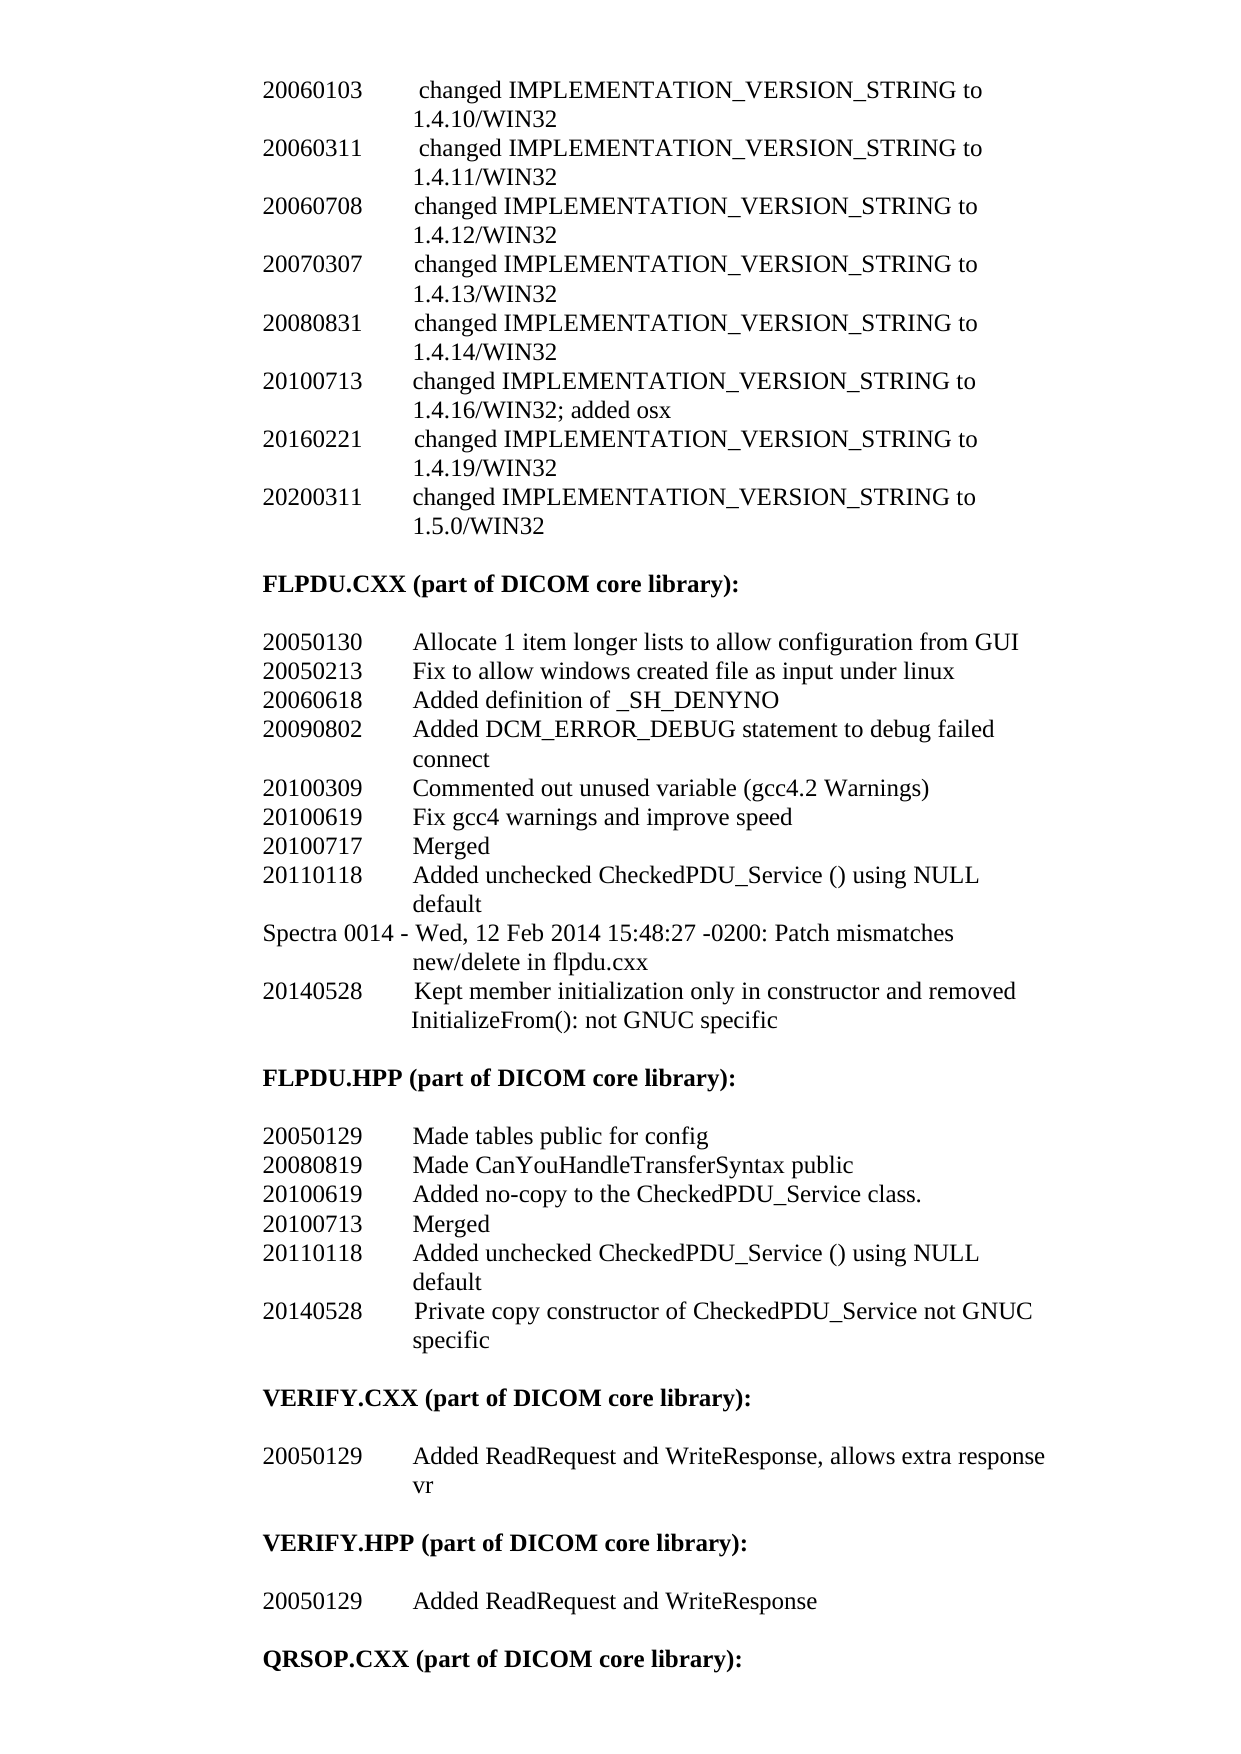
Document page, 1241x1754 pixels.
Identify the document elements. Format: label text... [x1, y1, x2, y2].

text 20050129 Made tables public for config [262, 1121, 1053, 1150]
text 20200311 changed IMPLEMENTATION_VERSION_STRING to 1.5.0/WIN32 [262, 482, 1053, 540]
text 20070307 changed IMPLEMENTATION_VERSION_STRING to 1.4.13/WIN32 [262, 249, 1053, 307]
text Spectra 0014 - Wed, 12 Feb 2014 15:48:27 -0200: Patch mismatches new/delete in flpdu.cxx [262, 918, 1053, 976]
text 20050129 Added ReadRequest and WriteResponse, allows extra response vr [262, 1441, 1053, 1499]
text 20100309 Commented out unused variable (gcc4.2 Warnings) [262, 772, 1053, 802]
text 20090802 Added DCM_ERROR_DEBUG statement to debug failed connect [262, 714, 1053, 772]
text 20080819 Made CanYouHandleTransferSyntax public [262, 1150, 1053, 1179]
text 20050213 Fix to allow windows created file as input under linux [262, 656, 1053, 685]
text 20110118 Added unchecked CheckedPDU_Service () using NULL default [262, 1237, 1053, 1296]
text QRSOP.CXX (part of DICOM core library): [187, 1644, 1053, 1673]
text 20110118 Added unchecked CheckedPDU_Service () using NULL default [262, 860, 1053, 918]
text 20050130 Allocate 1 item longer lists to allow configuration from GUI [262, 627, 1053, 656]
text 20100717 Merged [262, 831, 1053, 860]
text 20100619 Fix gcc4 warnings and improve speed [262, 802, 1053, 831]
text 20060708 changed IMPLEMENTATION_VERSION_STRING to 1.4.12/WIN32 [262, 191, 1053, 249]
text 20160221 changed IMPLEMENTATION_VERSION_STRING to 1.4.19/WIN32 [262, 424, 1053, 482]
text VERIFY.HPP (part of DICOM core library): [262, 1528, 1053, 1557]
text 20140528 Kept member initialization only in constructor and removed [262, 976, 1053, 1005]
text 20060311 changed IMPLEMENTATION_VERSION_STRING to 1.4.11/WIN32 [262, 133, 1053, 191]
text 20060103 changed IMPLEMENTATION_VERSION_STRING to 1.4.10/WIN32 [262, 75, 1053, 133]
text 20080831 changed IMPLEMENTATION_VERSION_STRING to 1.4.14/WIN32 [262, 307, 1053, 366]
text VERIFY.CXX (part of DICOM core library): [262, 1383, 1053, 1412]
text 20050129 Added ReadRequest and WriteResponse [262, 1586, 1053, 1615]
text FLPDU.CXX (part of DICOM core library): [262, 569, 1053, 598]
text 20100619 Added no-copy to the CheckedPDU_Service class. [262, 1179, 1053, 1208]
text 20060618 Added definition of _SH_DENYNO [262, 685, 1053, 714]
text 20100713 Merged [262, 1208, 1053, 1237]
text FLPDU.HPP (part of DICOM core library): [262, 1063, 1053, 1092]
text InitializeFrom(): not GNUC specific [262, 1005, 1053, 1034]
text 20140528 Private copy constructor of CheckedPDU_Service not GNUC specific [262, 1296, 1053, 1354]
text 20100713 changed IMPLEMENTATION_VERSION_STRING to 1.4.16/WIN32; added osx [262, 366, 1053, 424]
